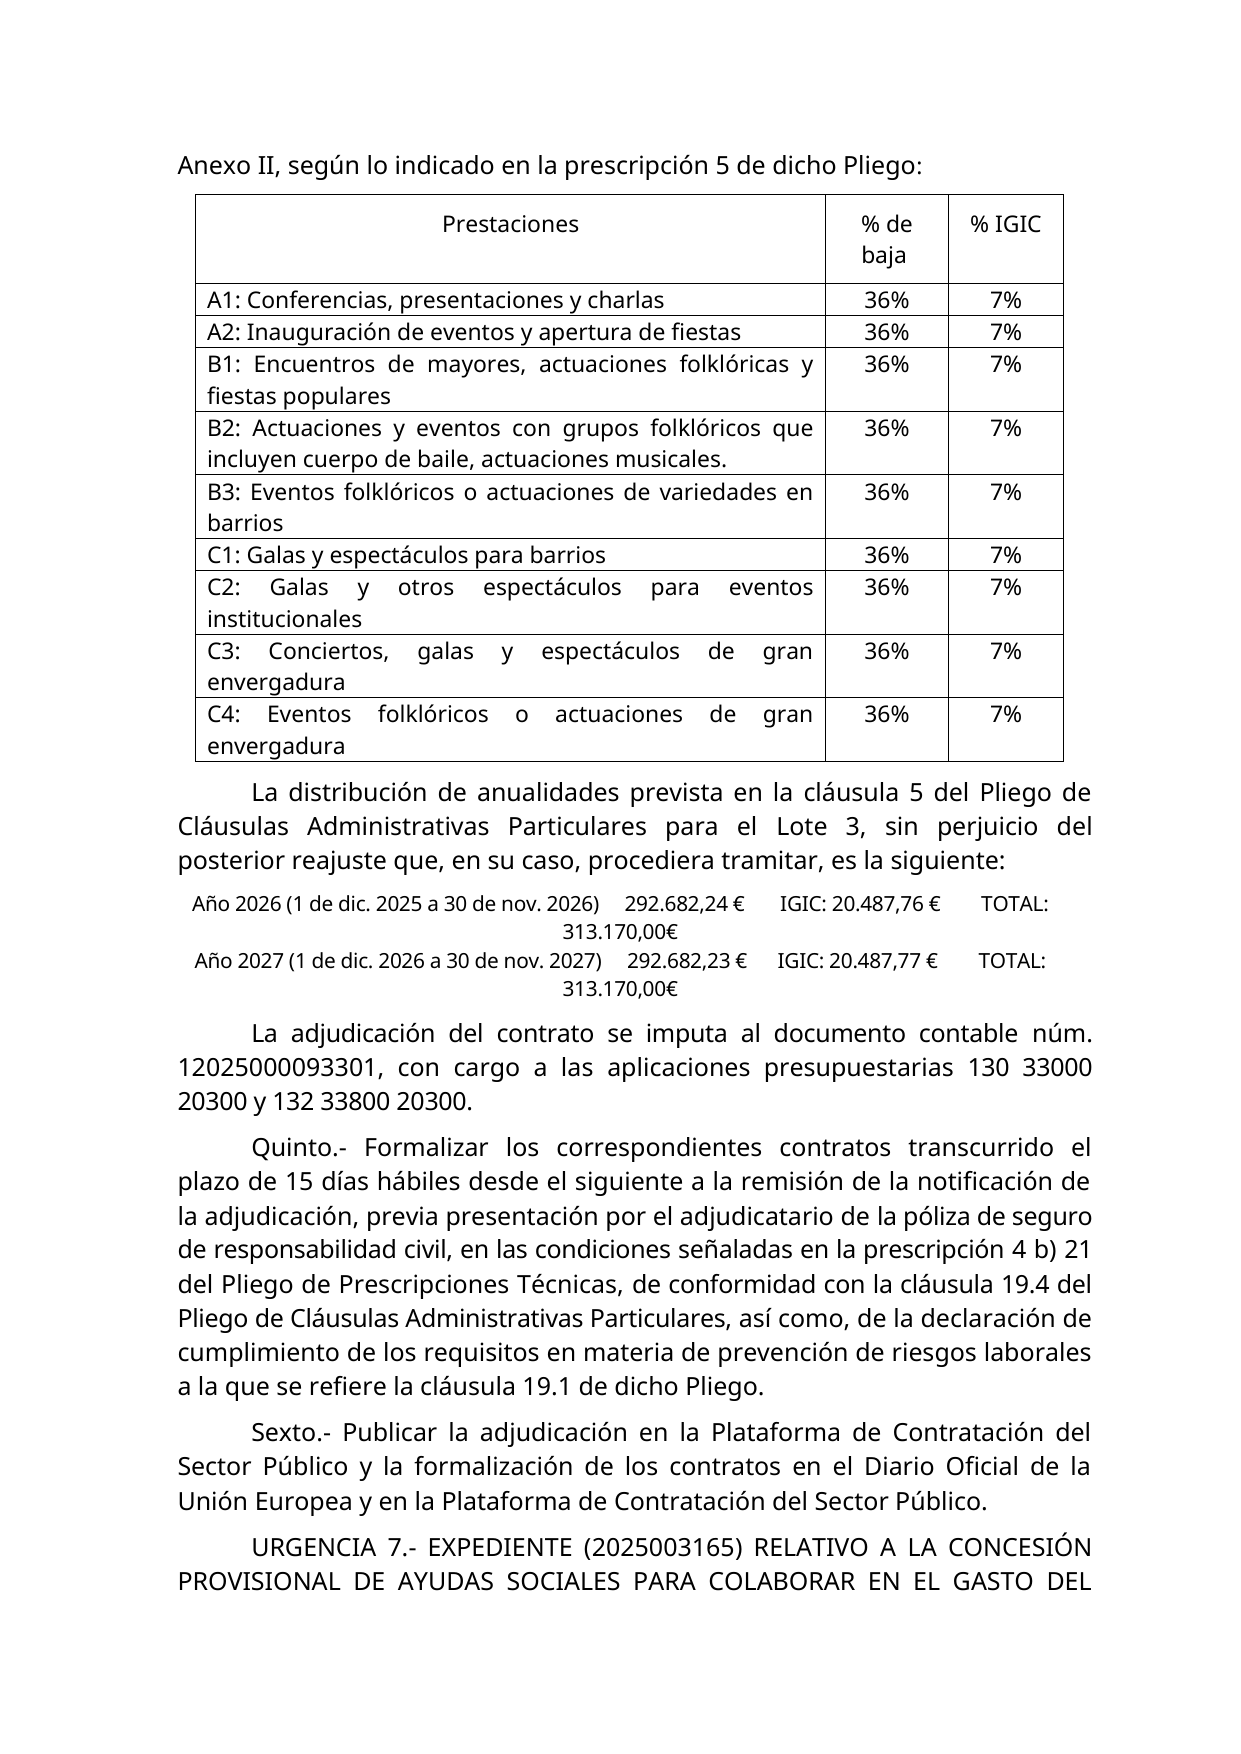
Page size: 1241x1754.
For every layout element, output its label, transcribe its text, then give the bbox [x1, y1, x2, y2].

table_cell C2: Galas y otros espectáculos para eventos institucionales [196, 571, 825, 634]
table_cell 7% [949, 698, 1063, 761]
table_cell 36% [826, 412, 948, 474]
text URGENCIA 7.- EXPEDIENTE (2025003165) RELATIVO A LA CONCESIÓN PROVISIONAL DE AYUDAS SOCIALES PARA COLABORAR EN EL GASTO DEL [177, 1530, 1093, 1598]
table_header % de baja [826, 195, 948, 283]
text Anexo II, según lo indicado en la prescripción 5 de dicho Pliego: [177, 148, 1093, 182]
table_cell A2: Inauguración de eventos y apertura de fiestas [196, 316, 825, 347]
text Año 2027 (1 de dic. 2026 a 30 de nov. 2027) 292.682,23 € IGIC: 20.487,77 € TOTAL: 313.170,00€ [177, 946, 1063, 1003]
table_cell C3: Conciertos, galas y espectáculos de gran envergadura [196, 635, 825, 697]
table_cell 7% [949, 412, 1063, 474]
table_cell 7% [949, 571, 1063, 634]
table_cell 36% [826, 316, 948, 347]
text Año 2026 (1 de dic. 2025 a 30 de nov. 2026) 292.682,24 € IGIC: 20.487,76 € TOTAL: 313.170,00€ [177, 889, 1063, 946]
table_cell 36% [826, 571, 948, 634]
text Sexto.- Publicar la adjudicación en la Plataforma de Contratación del Sector Público y la formalización de los contratos en el Diario Oficial de la Unión Europea y en la Plataforma de Contratación del Sector Público. [177, 1415, 1093, 1517]
table_cell 7% [949, 635, 1063, 697]
table_header % IGIC [949, 195, 1063, 283]
table_cell C1: Galas y espectáculos para barrios [196, 539, 825, 570]
table_cell 36% [826, 635, 948, 697]
text Quinto.- Formalizar los correspondientes contratos transcurrido el plazo de 15 días hábiles desde el siguiente a la remisión de la notificación de la adjudicación, previa presentación por el adjudicatario de la póliza de seguro de responsabilidad civil, en las condiciones señaladas en la prescripción 4 b) 21 del Pliego de Prescripciones Técnicas, de conformidad con la cláusula 19.4 del Pliego de Cláusulas Administrativas Particulares, así como, de la declaración de cumplimiento de los requisitos en materia de prevención de riesgos laborales a la que se refiere la cláusula 19.1 de dicho Pliego. [177, 1130, 1093, 1402]
table_cell B1: Encuentros de mayores, actuaciones folklóricas y fiestas populares [196, 348, 825, 411]
table_cell 7% [949, 316, 1063, 347]
table_cell A1: Conferencias, presentaciones y charlas [196, 284, 825, 315]
table_cell B2: Actuaciones y eventos con grupos folklóricos que incluyen cuerpo de baile, actuaciones musicales. [196, 412, 825, 474]
table_header Prestaciones [196, 195, 825, 283]
table_cell 36% [826, 348, 948, 411]
table_cell 36% [826, 698, 948, 761]
table_cell 7% [949, 284, 1063, 315]
table_cell 7% [949, 539, 1063, 570]
text La adjudicación del contrato se imputa al documento contable núm. 12025000093301, con cargo a las aplicaciones presupuestarias 130 33000 20300 y 132 33800 20300. [177, 1015, 1093, 1117]
text La distribución de anualidades prevista en la cláusula 5 del Pliego de Cláusulas Administrativas Particulares para el Lote 3, sin perjuicio del posterior reajuste que, en su caso, procediera tramitar, es la siguiente: [177, 774, 1093, 877]
table_cell 36% [826, 539, 948, 570]
table_cell B3: Eventos folklóricos o actuaciones de variedades en barrios [196, 475, 825, 538]
table_cell C4: Eventos folklóricos o actuaciones de gran envergadura [196, 698, 825, 761]
table_cell 36% [826, 284, 948, 315]
table_cell 36% [826, 475, 948, 538]
table_cell 7% [949, 475, 1063, 538]
table_cell 7% [949, 348, 1063, 411]
